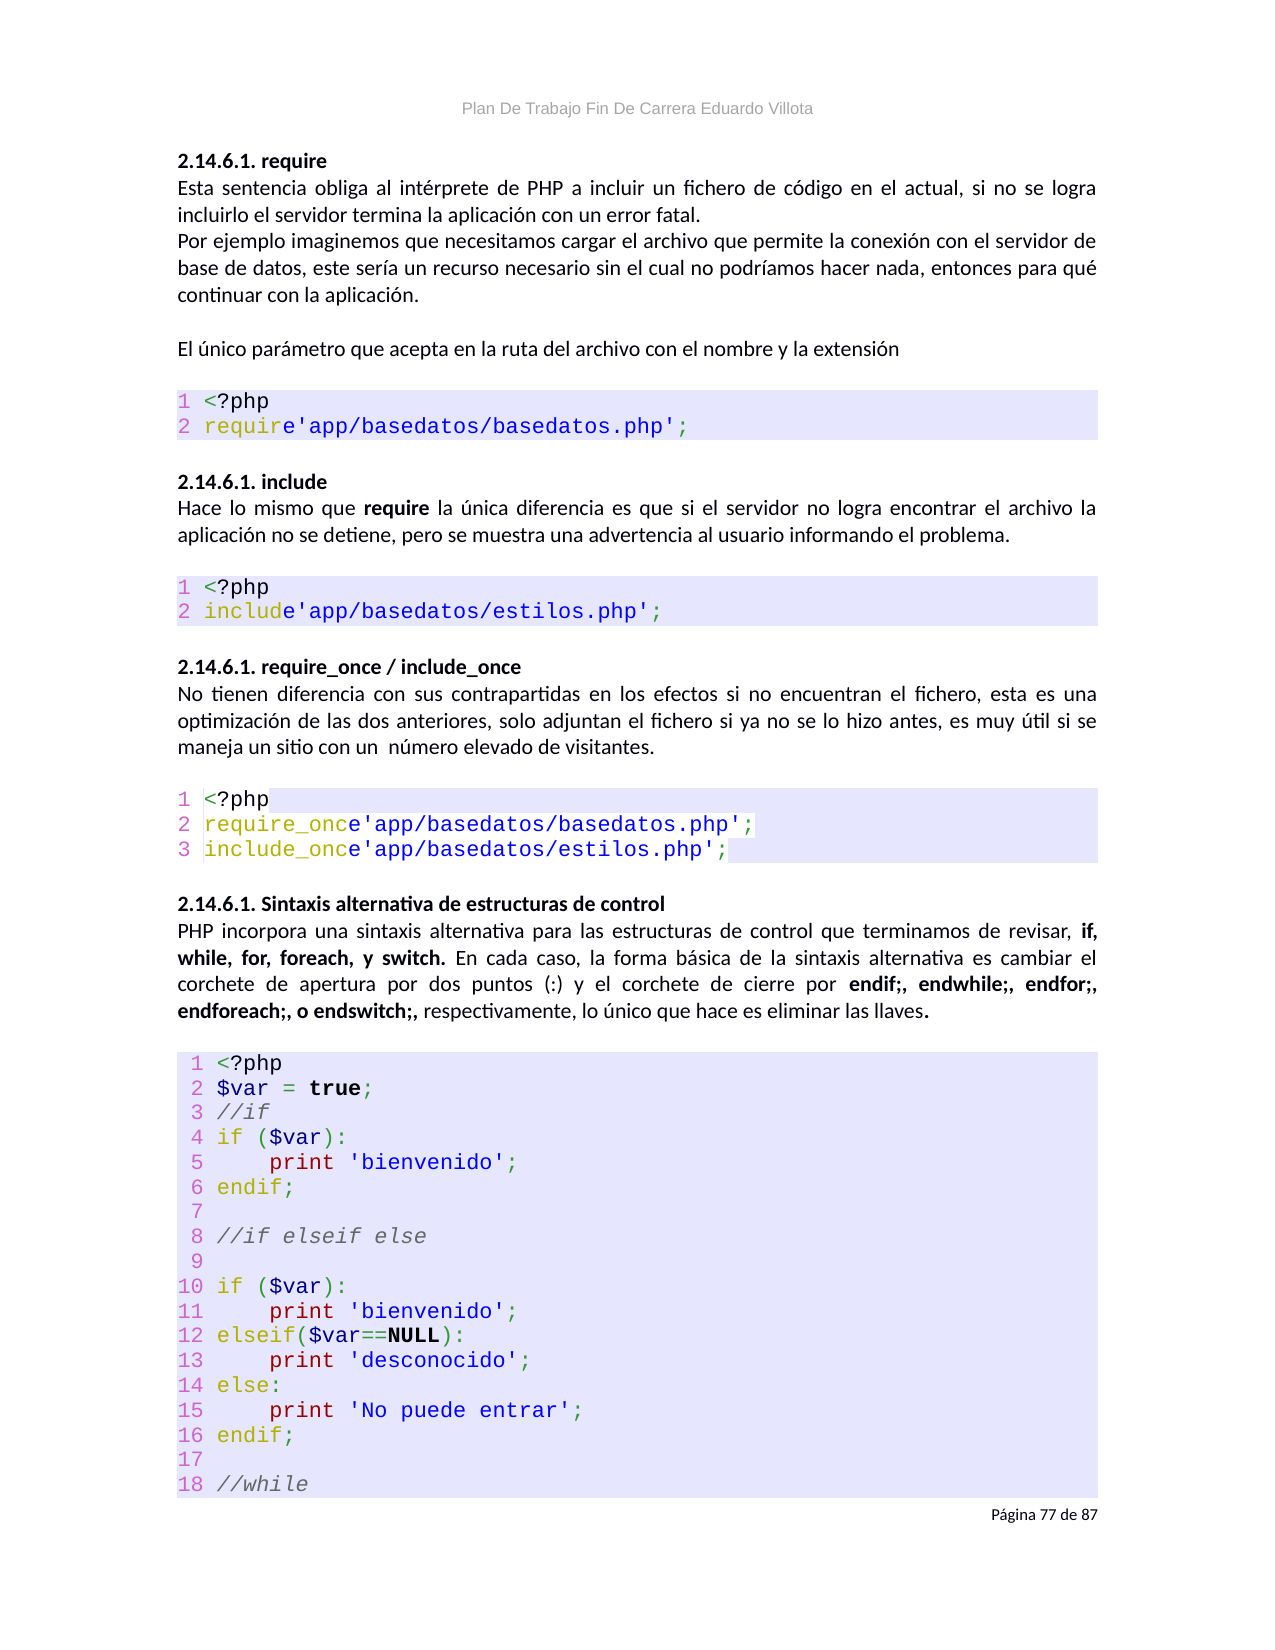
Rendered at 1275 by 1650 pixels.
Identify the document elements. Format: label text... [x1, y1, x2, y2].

text 15 print 'No puede entrar'; [177, 1399, 1098, 1424]
text 3 //if [177, 1102, 1098, 1126]
text 13 print 'desconocido'; [177, 1349, 1098, 1374]
text 16 endif; [177, 1424, 1098, 1449]
text 2.14.6.1. include [177, 468, 1098, 494]
text 12 elseif($var==NULL): [177, 1325, 1098, 1349]
text 1 <?php [177, 788, 1098, 813]
text 2 include'app/basedatos/estilos.php'; [177, 601, 1098, 626]
text 7 [177, 1201, 1098, 1226]
text 17 [177, 1449, 1098, 1473]
text 3 include_once'app/basedatos/estilos.php'; [177, 838, 1098, 863]
text 6 endif; [177, 1176, 1098, 1201]
text Hace lo mismo que require la única diferencia es que si el servidor no logra encontrar el archivo la aplicación no se detiene, pero se muestra una advertencia al usuario informando el problema. [177, 494, 1098, 548]
text PHP incorpora una sintaxis alternativa para las estructuras de control que terminamos de revisar, if, while, for, foreach, y switch. En cada caso, la forma básica de la sintaxis alternativa es cambiar el corchete de apertura por dos puntos (:) y el corchete de cierre por endif;, endwhile;, endfor;, endforeach;, o endswitch;, respectivamente, lo único que hace es eliminar las llaves. [177, 917, 1098, 1024]
text 8 //if elseif else [177, 1226, 1098, 1250]
text 1 <?php [177, 576, 1098, 601]
text 1 <?php [177, 390, 1098, 415]
text 5 print 'bienvenido'; [177, 1151, 1098, 1176]
text 2.14.6.1. Sintaxis alternativa de estructuras de control [177, 891, 1098, 917]
text 2 require_once'app/basedatos/basedatos.php'; [177, 813, 1098, 838]
text 18 //while [177, 1473, 1098, 1498]
text 1 <?php [177, 1052, 1098, 1077]
text 9 [177, 1250, 1098, 1275]
text Esta sentencia obliga al intérprete de PHP a incluir un fichero de código en el actual, si no se logra incluirlo el servidor termina la aplicación con un error fatal. [177, 174, 1098, 228]
text Por ejemplo imaginemos que necesitamos cargar el archivo que permite la conexión con el servidor de base de datos, este sería un recurso necesario sin el cual no podríamos hacer nada, entonces para qué continuar con la aplicación. [177, 228, 1098, 308]
text No tienen diferencia con sus contrapartidas en los efectos si no encuentran el fichero, esta es una optimización de las dos anteriores, solo adjuntan el fichero si ya no se lo hizo antes, es muy útil si se maneja un sitio con un número elevado de visitantes. [177, 680, 1098, 760]
text 2.14.6.1. require [177, 148, 1098, 174]
text 2 $var = true; [177, 1077, 1098, 1102]
text El único parámetro que acepta en la ruta del archivo con el nombre y la extensión [177, 336, 1098, 362]
text 2 require'app/basedatos/basedatos.php'; [177, 415, 1098, 440]
text 4 if ($var): [177, 1126, 1098, 1151]
text 14 else: [177, 1374, 1098, 1399]
text 2.14.6.1. require_once / include_once [177, 653, 1098, 680]
text 11 print 'bienvenido'; [177, 1300, 1098, 1325]
text 10 if ($var): [177, 1275, 1098, 1300]
